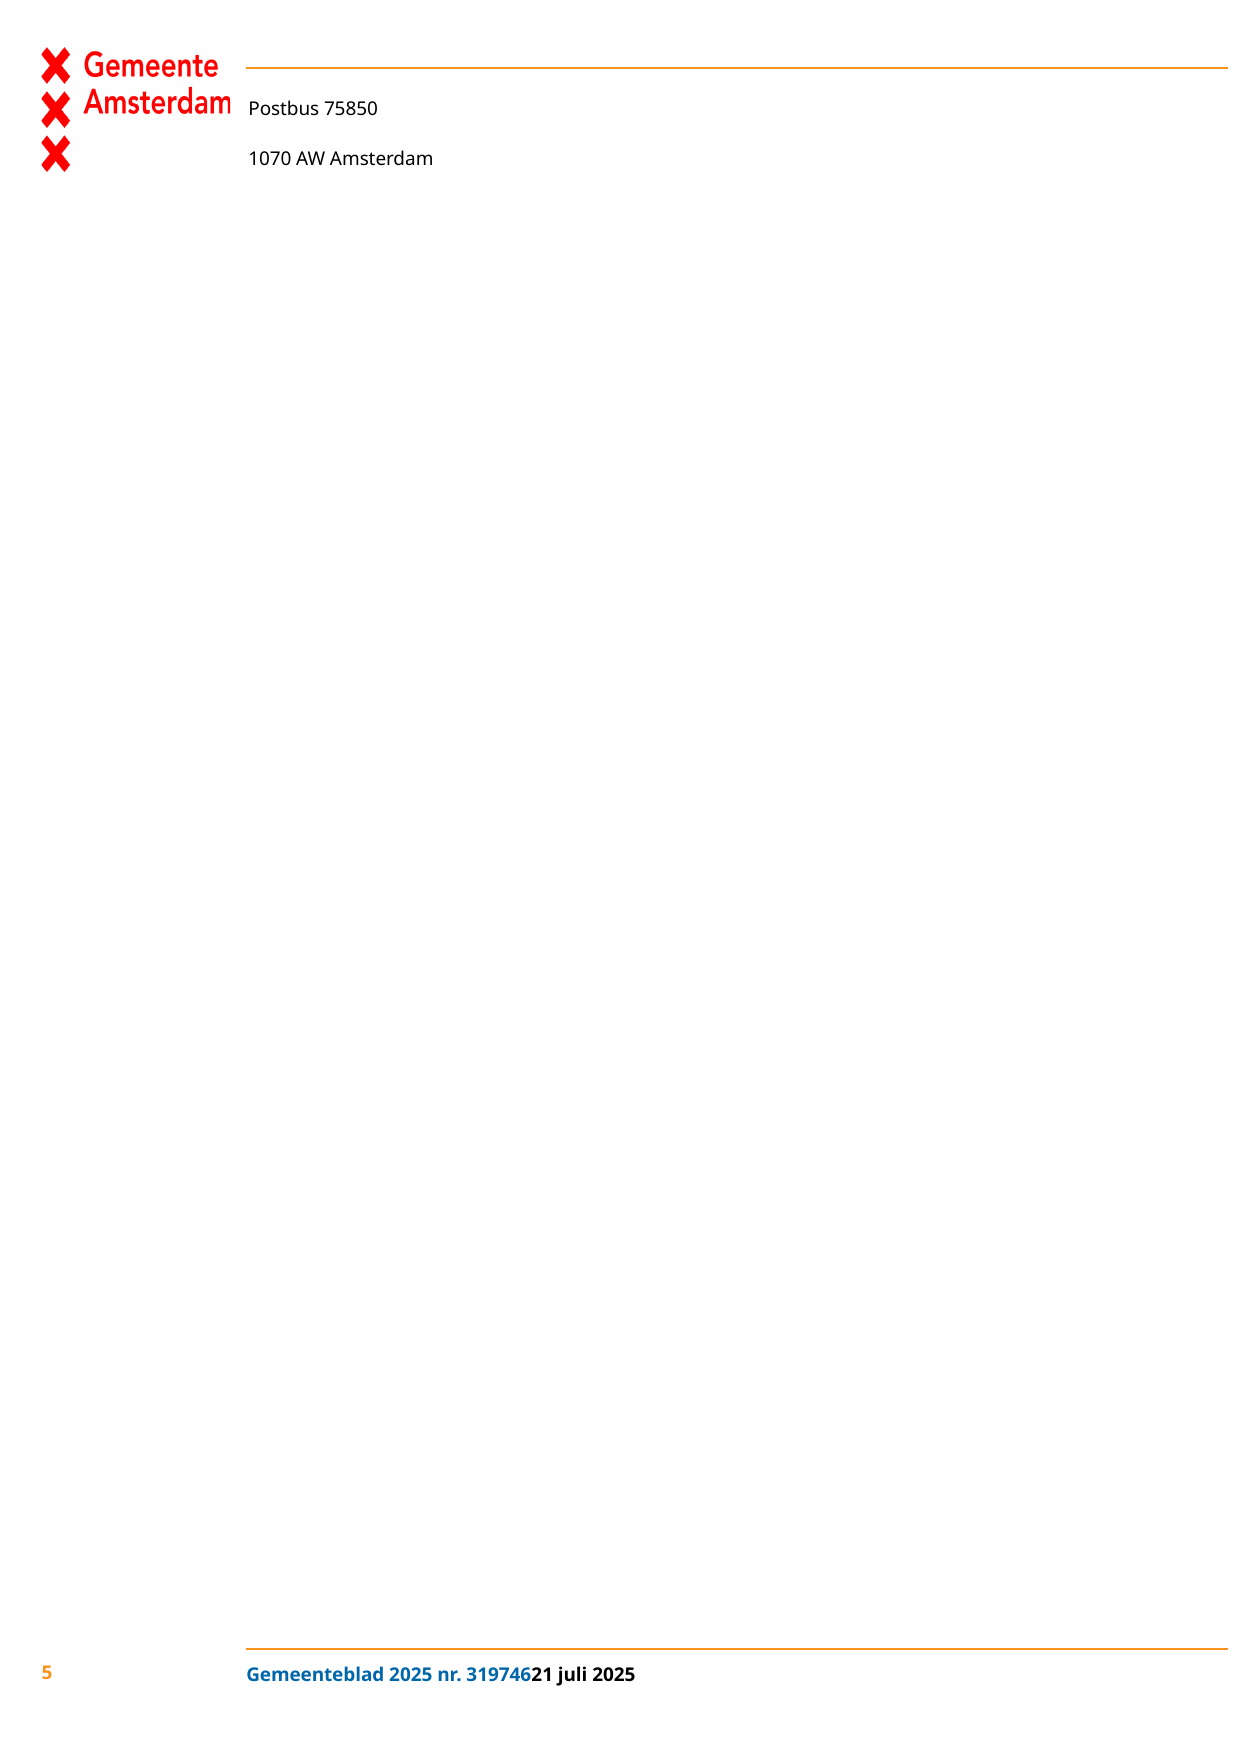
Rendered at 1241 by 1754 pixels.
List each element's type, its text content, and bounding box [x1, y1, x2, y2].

text 1070 AW Amsterdam [248, 145, 1152, 171]
text Postbus 75850 [248, 95, 1152, 121]
picture [41, 47, 231, 172]
